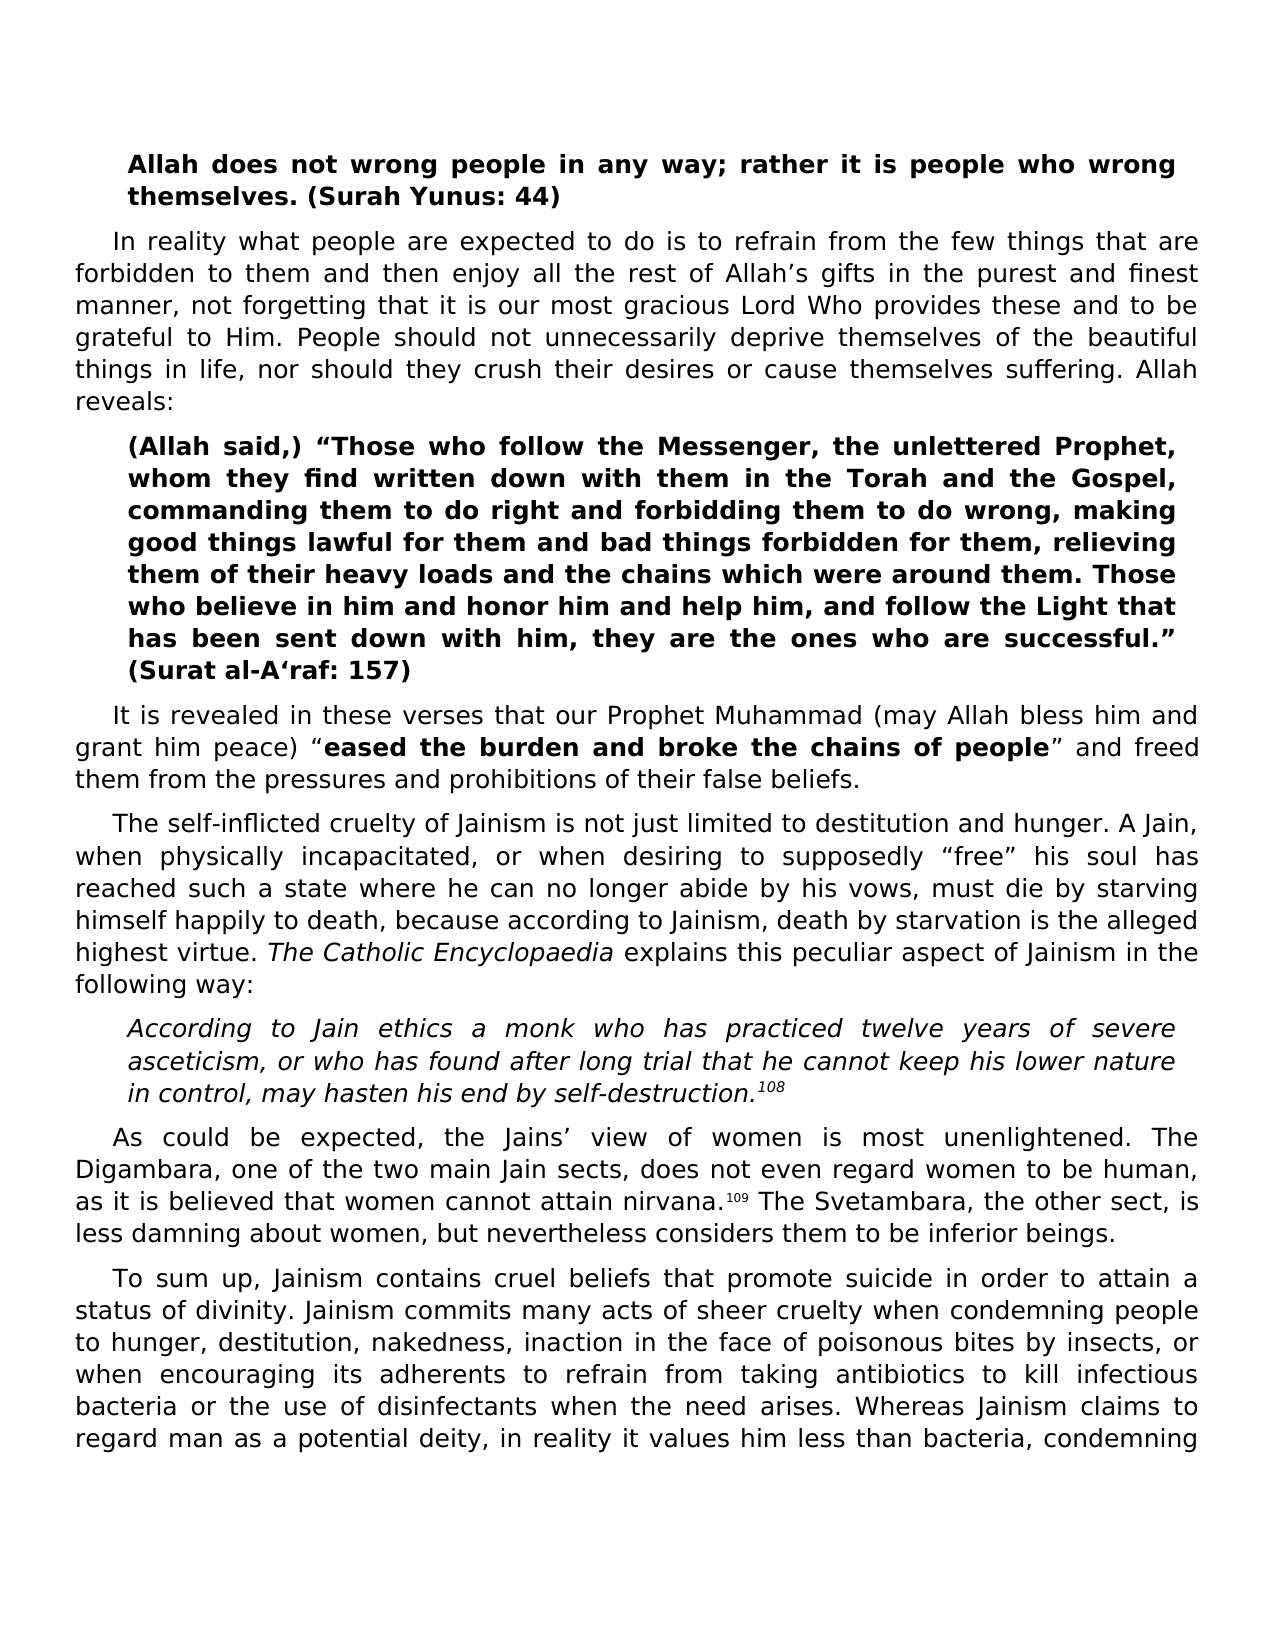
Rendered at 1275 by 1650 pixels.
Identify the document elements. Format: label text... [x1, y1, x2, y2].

text It is revealed in these verses that our Prophet Muhammad (may Allah bless him and grant him peace) “eased the burden and broke the chains of people” and freed them from the pressures and prohibitions of their false beliefs. [75, 701, 1200, 794]
text As could be expected, the Jains’ view of women is most unenlightened. The Digambara, one of the two main Jain sects, does not even regard women to be human, as it is believed that women cannot attain nirvana.109 The Svetambara, the other sect, is less damning about women, but nevertheless considers them to be inferior beings. [75, 1123, 1200, 1249]
text (Allah said,) “Those who follow the Messenger, the unlettered Prophet, whom they find written down with them in the Torah and the Gospel, commanding them to do right and forbidding them to do wrong, making good things lawful for them and bad things forbidden for them, relieving them of their heavy loads and the chains which were around them. Those who believe in him and honor him and help him, and follow the Light that has been sent down with him, they are the ones who are successful.” (Surat al-A‘raf: 157) [127, 432, 1177, 685]
text Allah does not wrong people in any way; rather it is people who wrong themselves. (Surah Yunus: 44) [127, 150, 1177, 211]
text To sum up, Jainism contains cruel beliefs that promote suicide in order to attain a status of divinity. Jainism commits many acts of sheer cruelty when condemning people to hunger, destitution, nakedness, inaction in the face of poisonous bites by insects, or when encouraging its adherents to refrain from taking antibiotics to kill infectious bacteria or the use of disinfectants when the need arises. Whereas Jainism claims to regard man as a potential deity, in reality it values him less than bacteria, condemning [75, 1264, 1200, 1454]
text The self-inflicted cruelty of Jainism is not just limited to destitution and hunger. A Jain, when physically incapacitated, or when desiring to supposedly “free” his soul has reached such a state where he can no longer abide by his vows, must die by starving himself happily to death, because according to Jainism, death by starvation is the alleged highest virtue. The Catholic Encyclopaedia explains this peculiar aspect of Jainism in the following way: [75, 809, 1200, 999]
text In reality what people are expected to do is to refrain from the few things that are forbidden to them and then enjoy all the rest of Allah’s gifts in the purest and finest manner, not forgetting that it is our most gracious Lord Who provides these and to be grateful to Him. People should not unnecessarily deprive themselves of the beautiful things in life, nor should they crush their desires or cause themselves suffering. Allah reveals: [75, 227, 1200, 416]
text According to Jain ethics a monk who has practiced twelve years of severe asceticism, or who has found after long trial that he cannot keep his lower nature in control, may hasten his end by self-destruction.108 [127, 1014, 1177, 1108]
